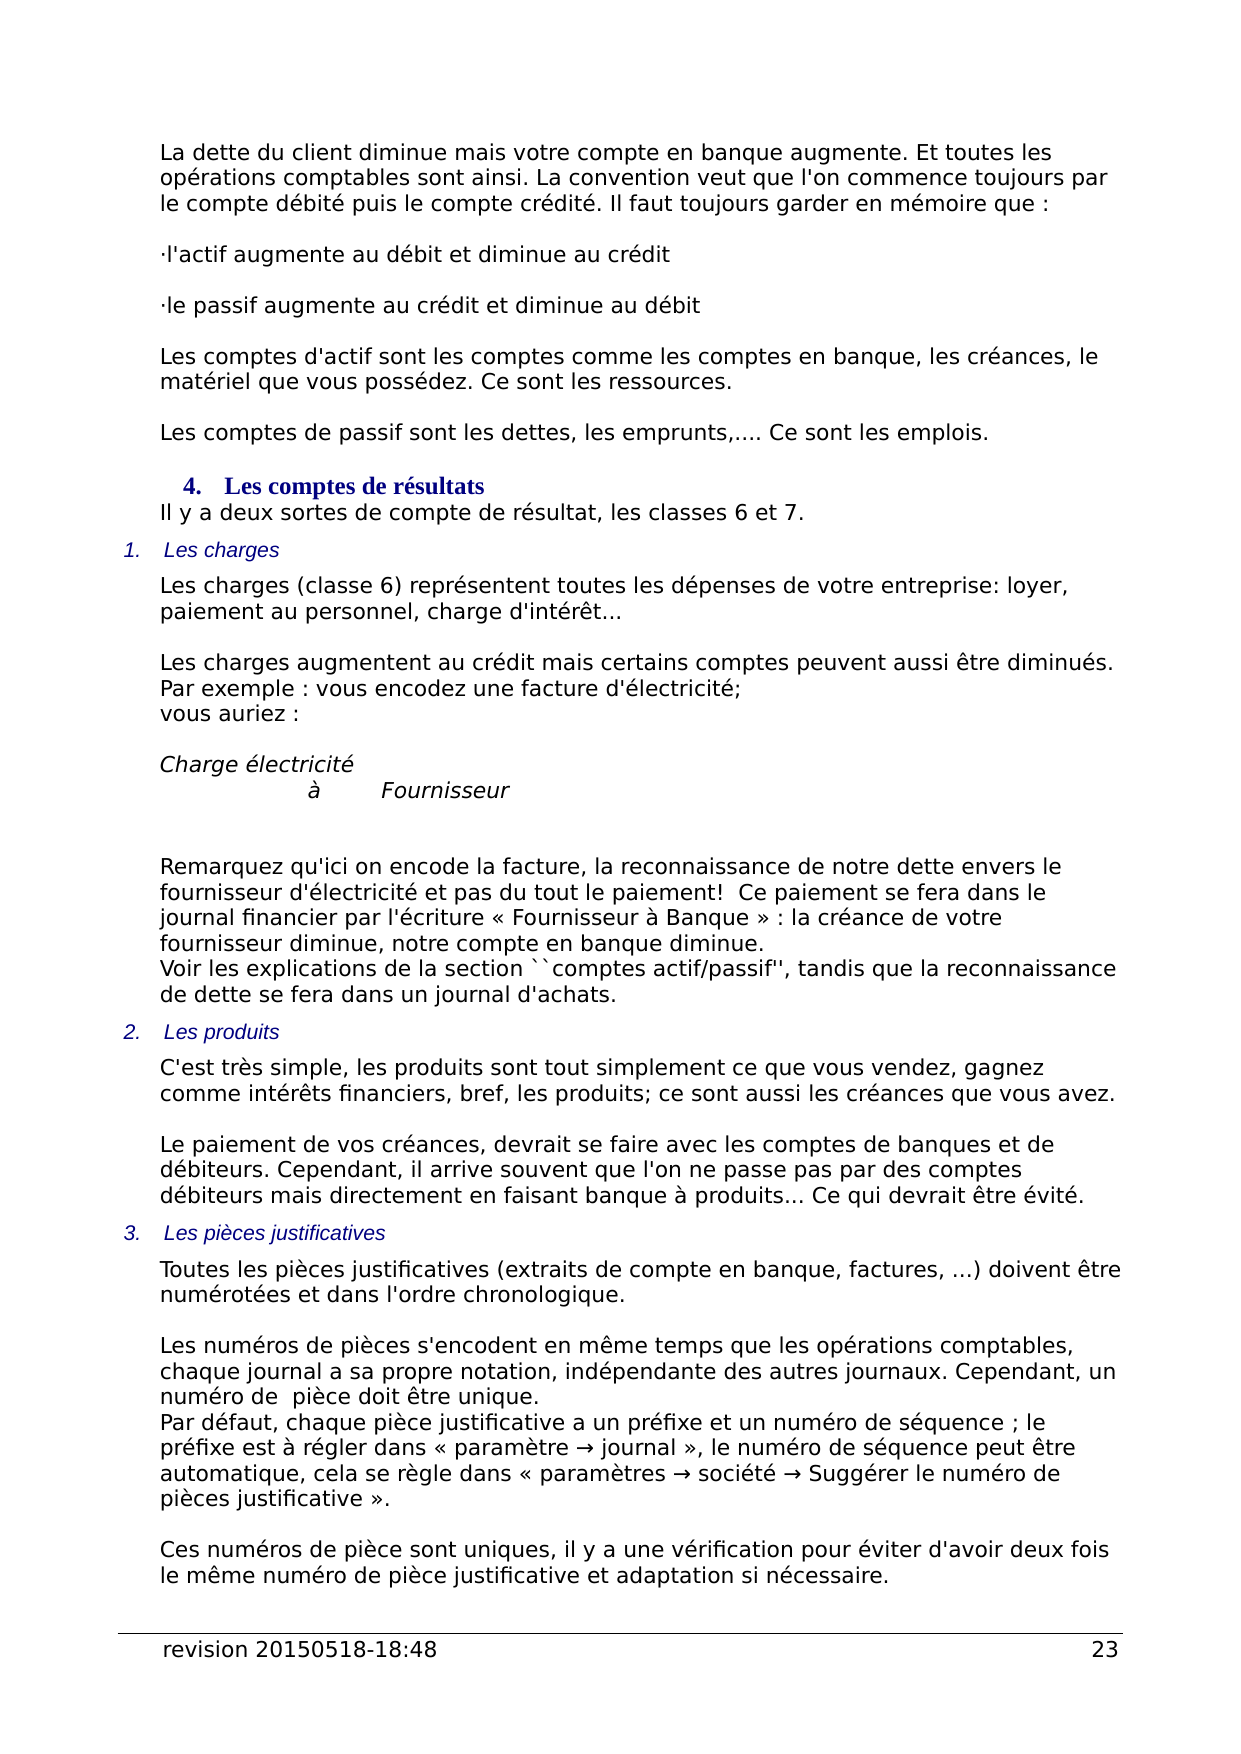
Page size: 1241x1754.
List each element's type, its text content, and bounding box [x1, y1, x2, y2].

subtitle Les comptes de résultats [177, 471, 1123, 500]
subtitle Les charges [117, 537, 1123, 562]
text Le paiement de vos créances, devrait se faire avec les comptes de banques et de débiteurs. Cependant, il arrive souvent que l'on ne passe pas par des comptes débiteurs mais directement en faisant banque à produits... Ce qui devrait être évité. [159, 1132, 1123, 1209]
text Les comptes de passif sont les dettes, les emprunts,.... Ce sont les emplois. [159, 420, 1123, 446]
text Voir les explications de la section ``comptes actif/passif'', tandis que la reconnaissance de dette se fera dans un journal d'achats. [159, 956, 1123, 1007]
text Il y a deux sortes de compte de résultat, les classes 6 et 7. [159, 500, 1123, 526]
text Les charges augmentent au crédit mais certains comptes peuvent aussi être diminués. [159, 650, 1123, 676]
text La dette du client diminue mais votre compte en banque augmente. Et toutes les opérations comptables sont ainsi. La convention veut que l'on commence toujours par le compte débité puis le compte crédité. Il faut toujours garder en mémoire que : [159, 139, 1123, 216]
text Les numéros de pièces s'encodent en même temps que les opérations comptables, chaque journal a sa propre notation, indépendante des autres journaux. Cependant, un numéro de pièce doit être unique. [159, 1333, 1123, 1410]
text Remarquez qu'ici on encode la facture, la reconnaissance de notre dette envers le fournisseur d'électricité et pas du tout le paiement! Ce paiement se fera dans le journal financier par l'écriture « Fournisseur à Banque » : la créance de votre fournisseur diminue, notre compte en banque diminue. [159, 854, 1123, 956]
text Charge électricité [159, 752, 1123, 778]
text C'est très simple, les produits sont tout simplement ce que vous vendez, gagnez comme intérêts financiers, bref, les produits; ce sont aussi les créances que vous avez. [159, 1056, 1123, 1107]
text ·l'actif augmente au débit et diminue au crédit [159, 242, 1123, 267]
subtitle Les pièces justificatives [117, 1220, 1123, 1245]
text Par exemple : vous encodez une facture d'électricité; [159, 676, 1123, 701]
text Les charges (classe 6) représentent toutes les dépenses de votre entreprise: loyer, paiement au personnel, charge d'intérêt... [159, 574, 1123, 625]
text ·le passif augmente au crédit et diminue au débit [159, 293, 1123, 318]
text Par défaut, chaque pièce justificative a un préfixe et un numéro de séquence ; le préfixe est à régler dans « paramètre → journal », le numéro de séquence peut être automatique, cela se règle dans « paramètres → société → Suggérer le numéro de pièces justificative ». [159, 1410, 1123, 1512]
text Les comptes d'actif sont les comptes comme les comptes en banque, les créances, le matériel que vous possédez. Ce sont les ressources. [159, 344, 1123, 395]
text Ces numéros de pièce sont uniques, il y a une vérification pour éviter d'avoir deux fois le même numéro de pièce justificative et adaptation si nécessaire. [159, 1537, 1123, 1588]
text à Fournisseur [159, 778, 1123, 803]
text vous auriez : [159, 701, 1123, 727]
text Toutes les pièces justificatives (extraits de compte en banque, factures, ...) doivent être numérotées et dans l'ordre chronologique. [159, 1257, 1123, 1308]
subtitle Les produits [117, 1019, 1123, 1044]
